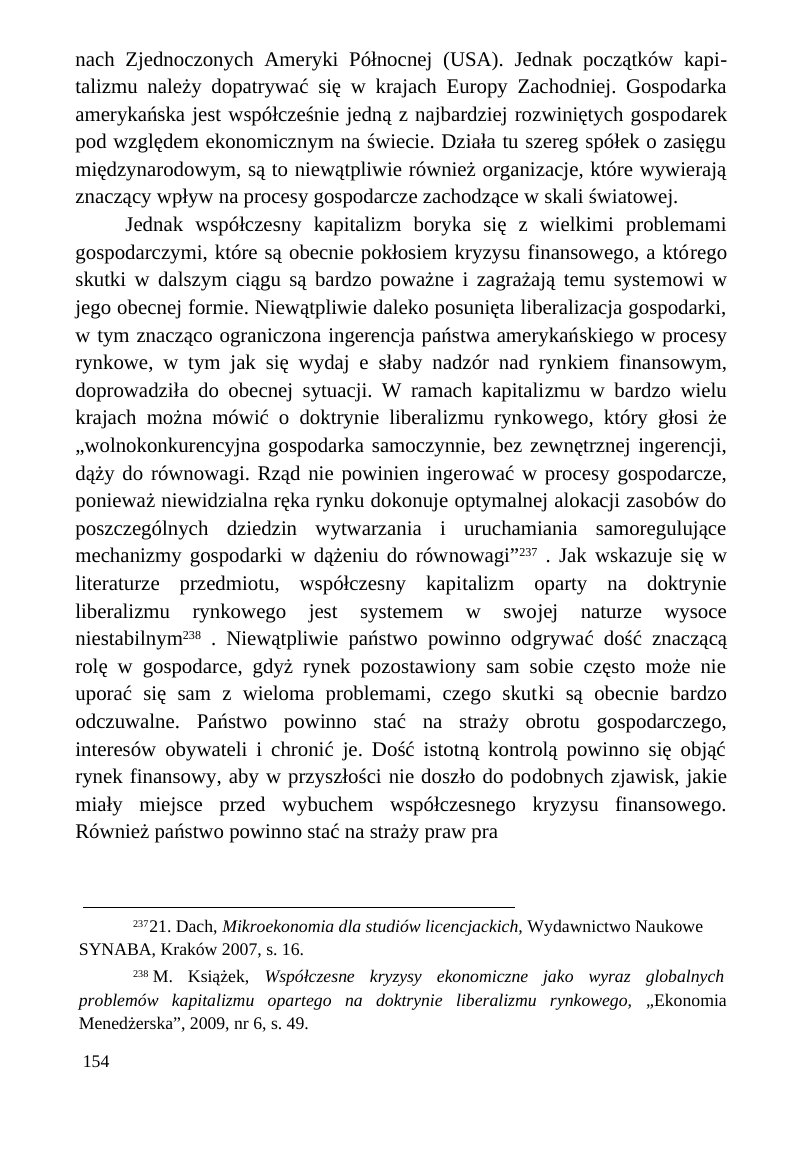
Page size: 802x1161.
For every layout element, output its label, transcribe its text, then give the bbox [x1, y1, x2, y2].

text 237 21. Dach, Mikroekonomia dla studiów licencjackich, Wydawnictwo Na­ukowe SYNABA, Kraków 2007, s. 16. [79, 916, 727, 959]
text 238 M. Książek, Współczesne kryzysy ekonomiczne jako wyraz globalnych problemów kapitalizmu opartego na doktrynie liberalizmu rynkowego, „Ekono­mia Menedżerska”, 2009, nr 6, s. 49. [79, 966, 727, 1033]
text nach Zjednoczonych Ameryki Północnej (USA). Jednak początków kapi­talizmu należy dopatrywać się w krajach Europy Zachodniej. Gospodarka amerykańska jest współcześnie jedną z najbardziej rozwiniętych gospo­darek pod względem ekonomicznym na świecie. Działa tu szereg spółek o zasięgu międzynarodowym, są to niewątpliwie również organizacje, które wywierają znaczący wpływ na procesy gospodarcze zachodzące w skali światowej. [75, 46, 727, 208]
text 154 [83, 1051, 116, 1071]
text Jednak współczesny kapitalizm boryka się z wielkimi problemami gospodarczymi, które są obecnie pokłosiem kryzysu finansowego, a któ­rego skutki w dalszym ciągu są bardzo poważne i zagrażają temu syste­mowi w jego obecnej formie. Niewątpliwie daleko posunięta liberalizacja gospodarki, w tym znacząco ograniczona ingerencja państwa amerykań­skiego w procesy rynkowe, w tym jak się wydaj e słaby nadzór nad ryn­kiem finansowym, doprowadziła do obecnej sytuacji. W ramach kapitali­zmu w bardzo wielu krajach można mówić o doktrynie liberalizmu rynko­wego, który głosi że „wolnokonkurencyjna gospodarka samoczynnie, bez zewnętrznej ingerencji, dąży do równowagi. Rząd nie powinien ingero­wać w procesy gospodarcze, ponieważ niewidzialna ręka rynku dokonuje optymalnej alokacji zasobów do poszczególnych dziedzin wytwarzania i uruchamiania samoregulujące mechanizmy gospodarki w dążeniu do rów­nowagi”237 . Jak wskazuje się w literaturze przedmiotu, współczesny kapi­talizm oparty na doktrynie liberalizmu rynkowego jest systemem w swo­jej naturze wysoce niestabilnym238 . Niewątpliwie państwo powinno od­grywać dość znaczącą rolę w gospodarce, gdyż rynek pozostawiony sam sobie często może nie uporać się sam z wieloma problemami, czego skut­ki są obecnie bardzo odczuwalne. Państwo powinno stać na straży obrotu gospodarczego, interesów obywateli i chronić je. Dość istotną kontrolą powinno się objąć rynek finansowy, aby w przyszłości nie doszło do po­dobnych zjawisk, jakie miały miejsce przed wybuchem współczesnego kryzysu finansowego. Również państwo powinno stać na straży praw pra­ [75, 212, 727, 843]
